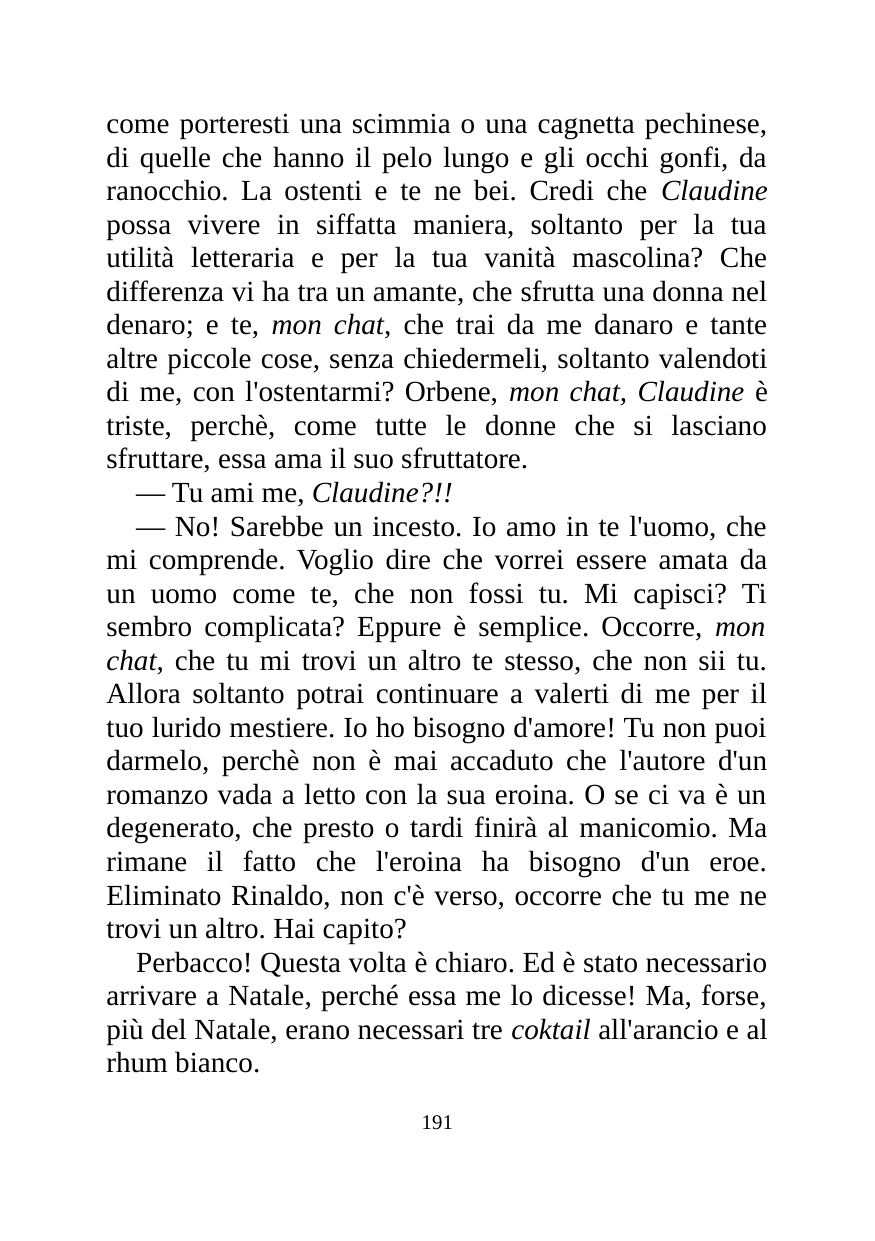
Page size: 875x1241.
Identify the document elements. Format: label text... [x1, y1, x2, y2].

text — Tu ami me, Claudine?!! [106, 475, 768, 509]
text Perbacco! Questa volta è chiaro. Ed è stato necessario arrivare a Natale, perché essa me lo dicesse! Ma, forse, più del Natale, erano necessari tre coktail all'arancio e al rhum bianco. [106, 945, 768, 1079]
text — No! Sarebbe un incesto. Io amo in te l'uomo, che mi comprende. Voglio dire che vorrei essere amata da un uomo come te, che non fossi tu. Mi capisci? Ti sembro complicata? Eppure è semplice. Occorre, mon chat, che tu mi trovi un altro te stesso, che non sii tu. Allora soltanto potrai continuare a valerti di me per il tuo lurido mestiere. Io ho bisogno d'amore! Tu non puoi darmelo, perchè non è mai accaduto che l'autore d'un romanzo vada a letto con la sua eroina. O se ci va è un degenerato, che presto o tardi finirà al manicomio. Ma rimane il fatto che l'eroina ha bisogno d'un eroe. Eliminato Rinaldo, non c'è verso, occorre che tu me ne trovi un altro. Hai capito? [106, 509, 768, 945]
text come porteresti una scimmia o una cagnetta pechinese, di quelle che hanno il pelo lungo e gli occhi gonfi, da ranocchio. La ostenti e te ne bei. Credi che Claudine possa vivere in siffatta maniera, soltanto per la tua utilità letteraria e per la tua vanità mascolina? Che differenza vi ha tra un amante, che sfrutta una donna nel denaro; e te, mon chat, che trai da me danaro e tante altre piccole cose, senza chiedermeli, soltanto valendoti di me, con l'ostentarmi? Orbene, mon chat, Claudine è triste, perchè, come tutte le donne che si lasciano sfruttare, essa ama il suo sfruttatore. [106, 106, 768, 475]
